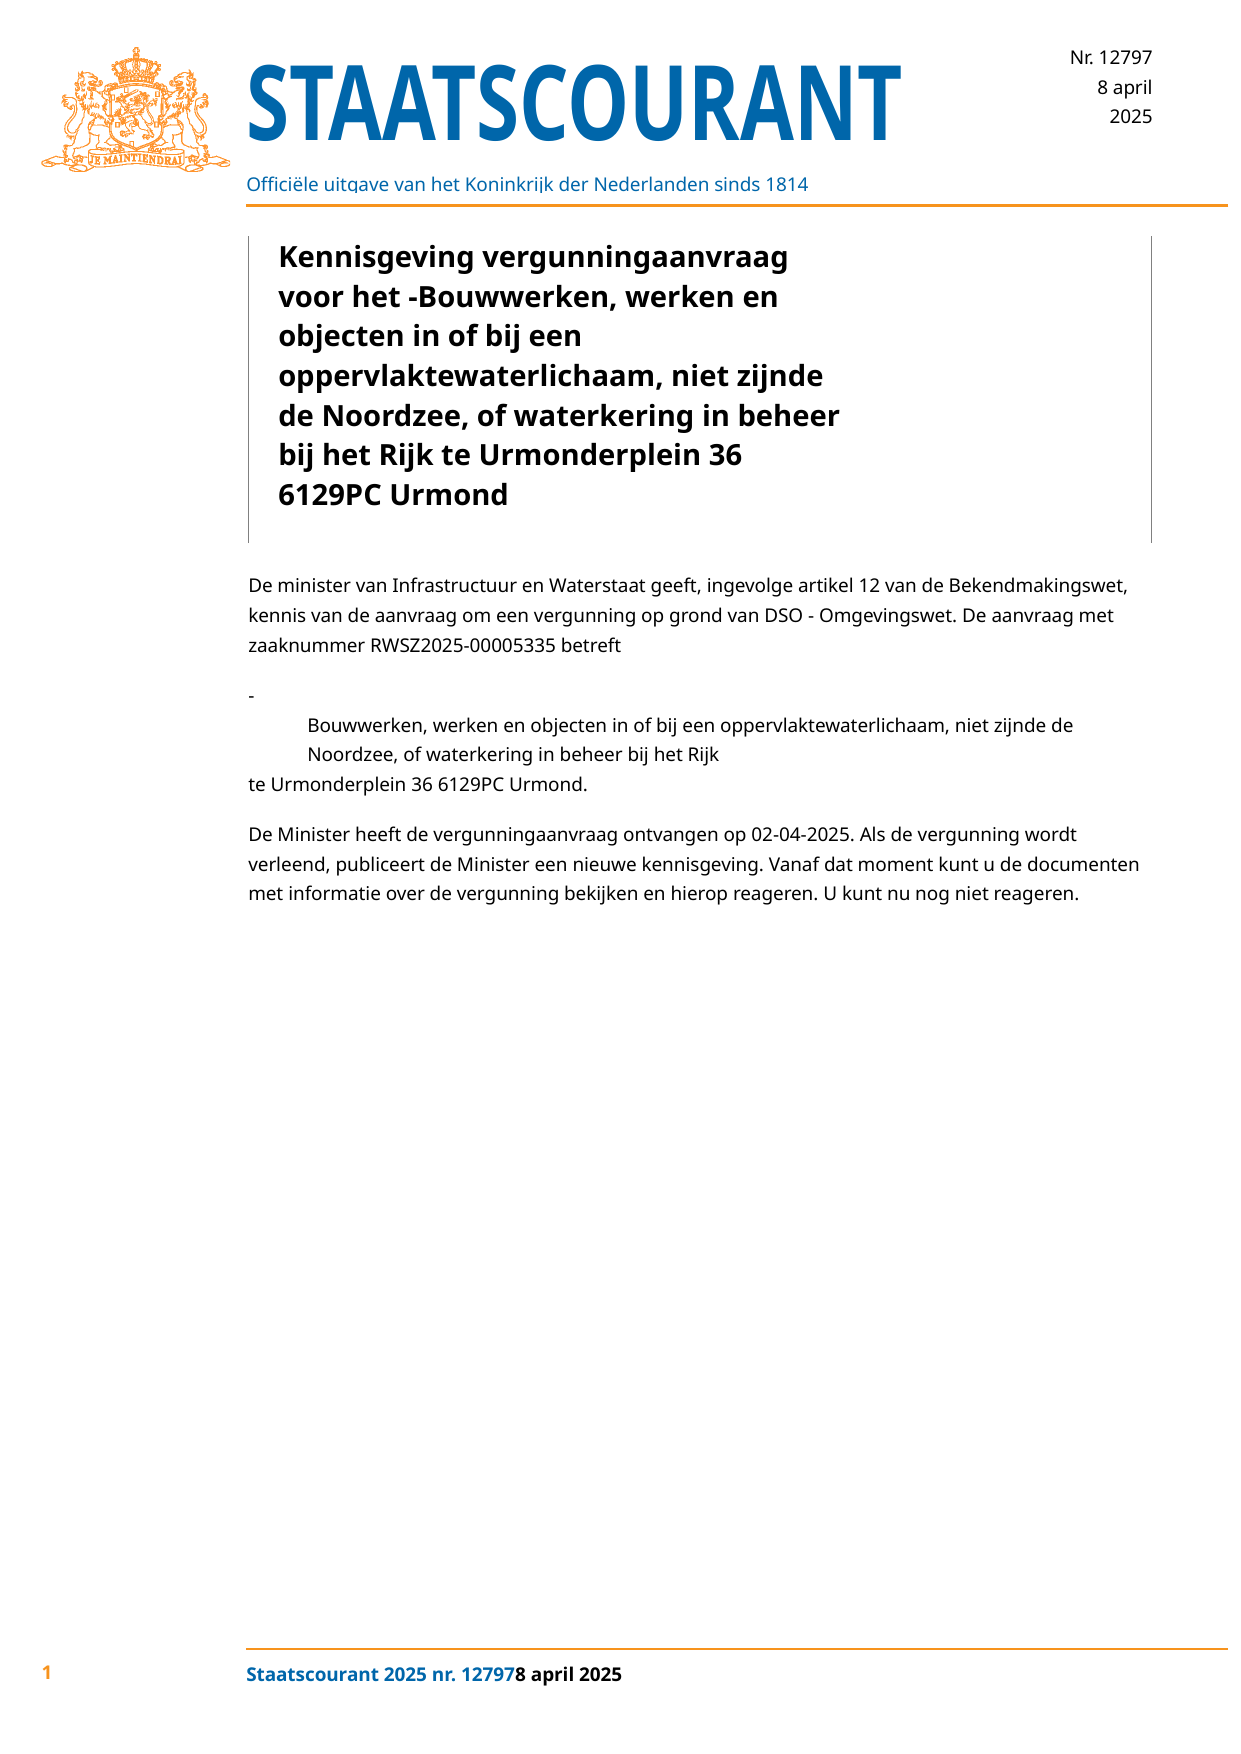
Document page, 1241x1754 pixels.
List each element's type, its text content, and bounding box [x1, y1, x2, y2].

text De Minister heeft de vergunningaanvraag ontvangen op 02-04-2025. Als de vergunning wordt verleend, publiceert de Minister een nieuwe kennisgeving. Vanaf dat moment kunt u de documenten met informatie over de vergunning bekijken en hierop reageren. U kunt nu nog niet reageren. [248, 821, 1152, 906]
table_header [850, 236, 912, 413]
picture [912, 236, 1090, 414]
table_header [1090, 236, 1151, 413]
list Bouwwerken, werken en objecten in of bij een oppervlaktewaterlichaam, niet zijnde de Noordzee, of waterkering in beheer bij het Rijk [248, 712, 1152, 767]
text De minister van Infrastructuur en Waterstaat geeft, ingevolge artikel 12 van de Bekendmakingswet, kennis van de aanvraag om een vergunning op grond van DSO - Omgevingswet. De aanvraag met zaaknummer RWSZ2025-00005335 betreft [248, 573, 1152, 658]
text te Urmonderplein 36 6129PC Urmond. [248, 771, 1152, 797]
table_header Kennisgeving vergunningaanvraag voor het -Bouwwerken, werken en objecten in of bij een oppervlaktewaterlichaam, niet zijnde de Noordzee, of waterkering in beheer bij het Rijk te Urmonderplein 36 6129PC Urmond [249, 236, 850, 543]
picture [41, 47, 231, 172]
table_header [850, 414, 1151, 543]
